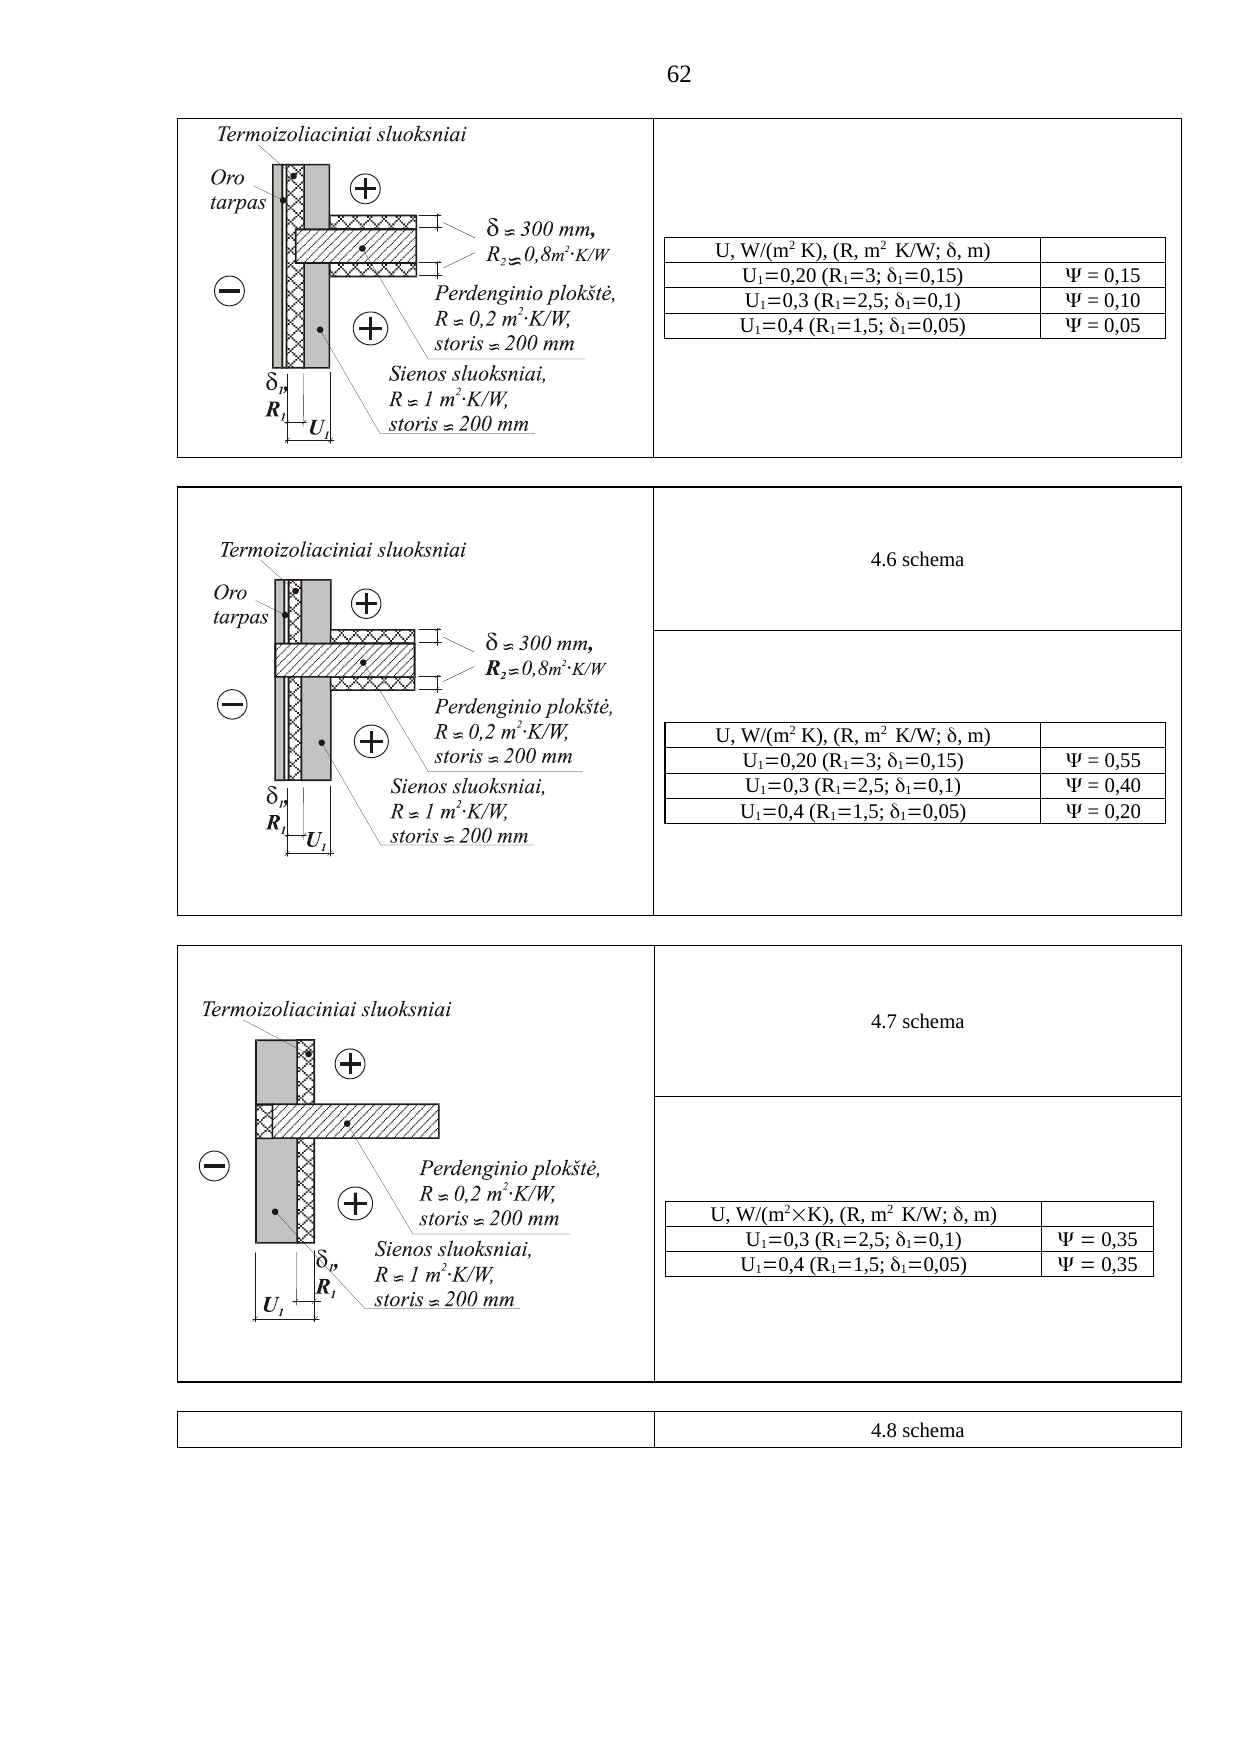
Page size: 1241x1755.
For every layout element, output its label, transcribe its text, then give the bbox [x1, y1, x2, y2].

table_cell Y = 0,20 [1041, 799, 1165, 823]
table_cell Y = 0,35 [1042, 1227, 1153, 1251]
table_cell Y = 0,15 [1041, 263, 1165, 287]
table_header 4.7 schema [655, 946, 1181, 1096]
table_cell U1=0,20 (R1=3; d1=0,15) [665, 263, 1040, 287]
table_header U, W/(m2 K), (R, m2 K/W; d, m) [666, 723, 1040, 747]
table_header 4.6 schema [654, 488, 1181, 629]
table_cell U1=0,4 (R1=1,5; d1=0,05) [665, 314, 1040, 337]
table_cell [655, 1097, 1181, 1381]
table_header [178, 119, 653, 457]
table_cell U1=0,4 (R1=1,5; d1=0,05) [666, 1252, 1041, 1276]
table_header [178, 1412, 654, 1447]
table_cell Y = 0,55 [1041, 748, 1165, 772]
table_cell Y = 0,40 [1041, 774, 1165, 797]
table_header U, W/(m2×K), (R, m2 K/W; d, m) [666, 1202, 1041, 1226]
table_header [1042, 1202, 1153, 1226]
table_cell Y = 0,05 [1041, 314, 1165, 337]
table_cell Y = 0,35 [1042, 1252, 1153, 1276]
table_header [178, 946, 654, 1381]
table_header [1041, 238, 1165, 262]
table_cell U1=0,4 (R1=1,5; d1=0,05) [666, 799, 1040, 823]
table_header [178, 488, 653, 915]
table_header U, W/(m2 K), (R, m2 K/W; d, m) [665, 238, 1040, 262]
table_header 4.8 schema [655, 1412, 1181, 1447]
table_cell [654, 119, 1181, 457]
table_cell [654, 631, 1181, 915]
table_cell U1=0,3 (R1=2,5; d1=0,1) [665, 288, 1040, 312]
table_cell U1=0,3 (R1=2,5; d1=0,1) [666, 774, 1040, 797]
table_cell Y = 0,10 [1041, 288, 1165, 312]
table_cell U1=0,20 (R1=3; d1=0,15) [666, 748, 1040, 772]
table_cell U1=0,3 (R1=2,5; d1=0,1) [666, 1227, 1041, 1251]
table_header [1041, 723, 1165, 747]
